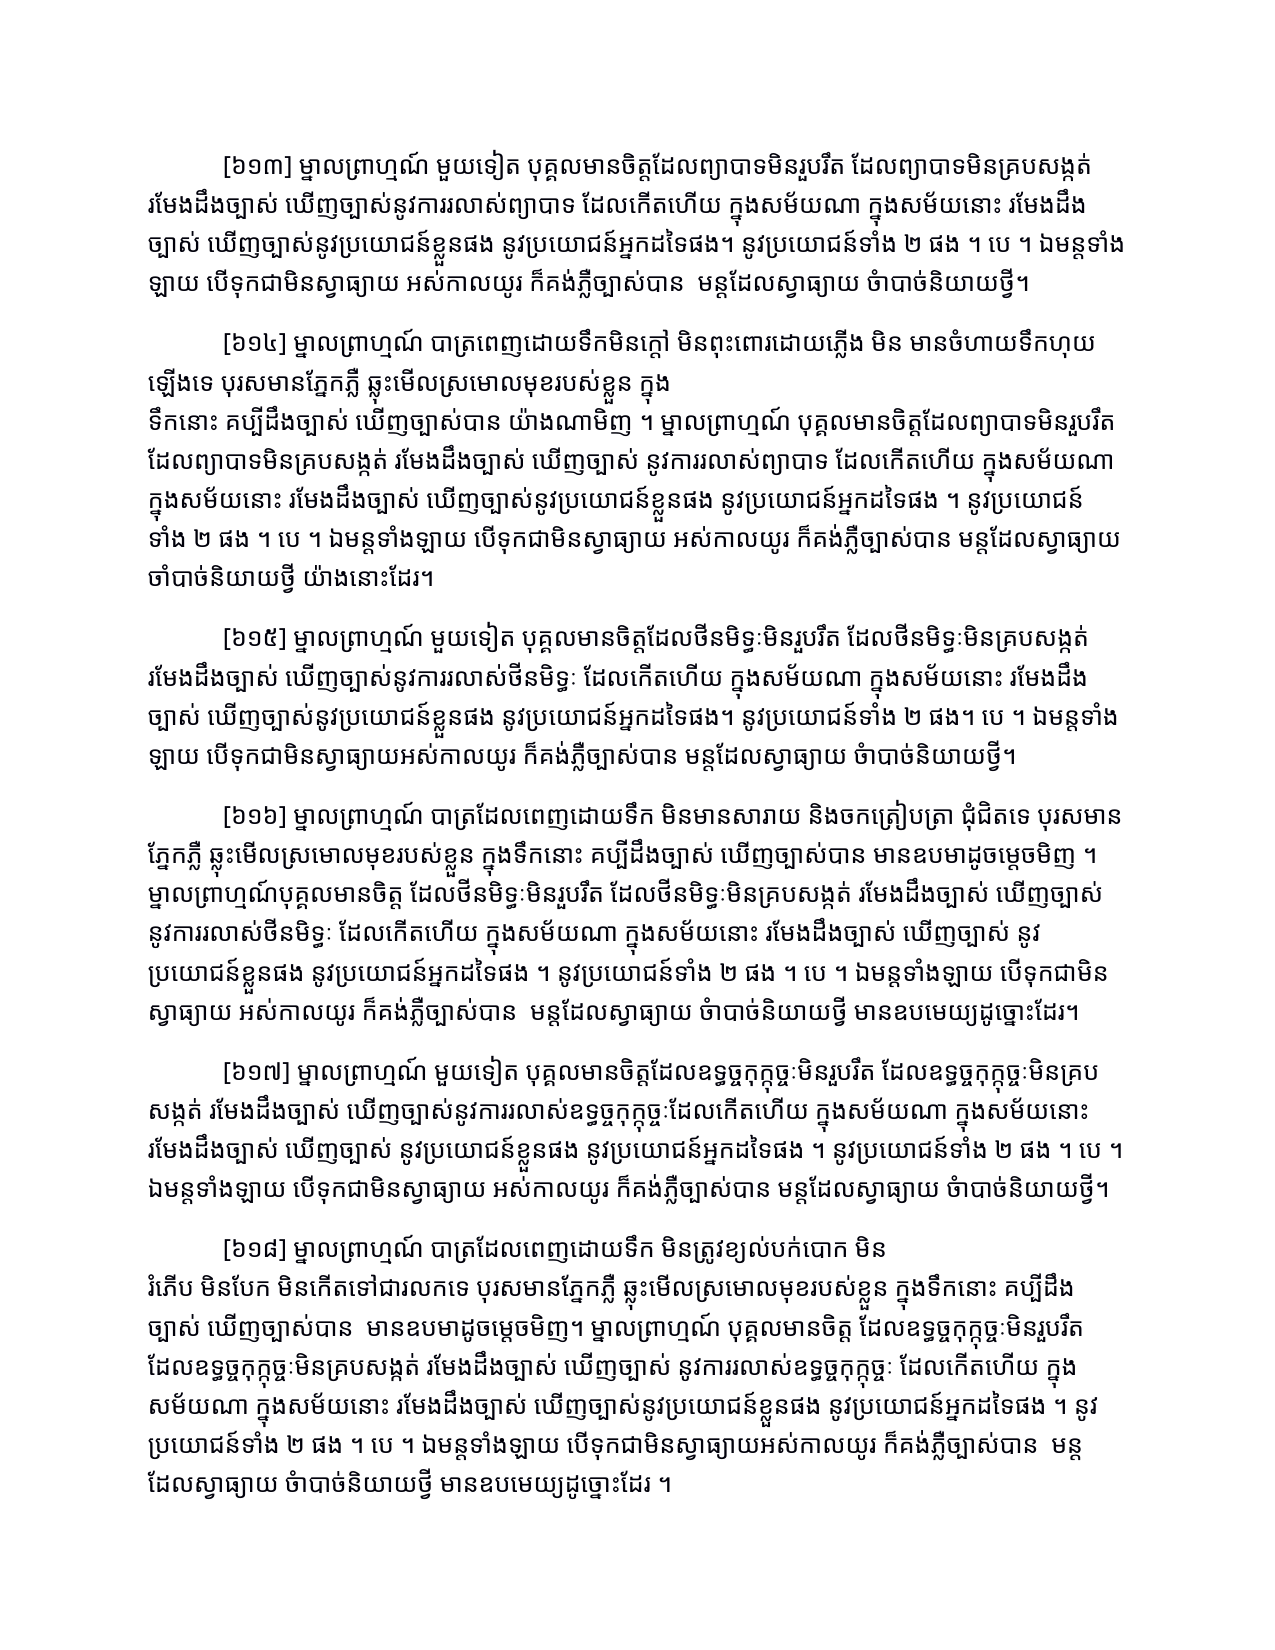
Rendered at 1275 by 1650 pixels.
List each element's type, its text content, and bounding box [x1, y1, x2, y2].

text [៦១៥] ម្នាលព្រាហ្មណ៍ មួយទៀត បុគ្គលមានចិត្តដែលថីនមិទ្ធៈមិនរួបរឹត ដែល​ថីនមិទ្ធៈមិនគ្របសង្កត់ រមែងដឹងច្បាស់ ឃើញច្បាស់នូវការរលាស់ថីនមិទ្ធៈ ដែល​កើតហើយ ក្នុងសម័យណា ក្នុងសម័យនោះ រមែងដឹងច្បាស់ ឃើញច្បាស់នូវ​ប្រយោជន៍ខ្លួនផង នូវប្រ​យោជន៍អ្នកដទៃផង។ នូវប្រយោជន៍ទាំង ២ ផង។ បេ ។ ឯ​មន្តទាំង​ឡាយ បើទុកជា​មិនស្វា​ធ្យាយ​អស់​កាល​យូរ ក៏គង់ភ្លឺច្បាស់បាន មន្តដែល​ស្វាធ្យាយ ចំាបាច់និយាយថ្វី។ [148, 620, 1127, 772]
text [៦១៤] ម្នាលព្រាហ្មណ៍ បាត្រពេញដោយទឹកមិនក្តៅ មិនពុះពោរដោយភ្លើង មិន មានចំហាយទឹកហុយឡើងទេ បុរសមានភ្នែកភ្លឺ ឆ្លុះមើលស្រមោលមុខរបស់ខ្លួន ក្នុង ទឹកនោះ គប្បីដឹងច្បាស់ ឃើញច្បាស់បាន យ៉ាងណាមិញ ។ ម្នាលព្រាហ្មណ៍ បុគ្គល​មាន​ចិត្ត​ដែលព្យាបាទមិនរួបរឹត ដែលព្យាបាទមិនគ្របសង្កត់ រមែងដឹងច្បាស់ ឃើញច្បាស់ នូវការរលាស់ព្យាបាទ ដែលកើតហើយ ក្នុងសម័យណា ក្នុងសម័យនោះ រមែងដឹងច្បាស់ ឃើញច្បាស់នូវប្រយោជន៍ខ្លួនផង នូវប្រយោជន៍អ្នកដទៃផង ។ នូវប្រយោជន៍ ទាំង ២ ផង ។ បេ ។ ឯមន្តទាំងឡាយ បើទុកជាមិនស្វាធ្យាយ អស់កាលយូរ ក៏គង់ភ្លឺ​ច្បាស់បាន មន្តដែលស្វាធ្យាយ ចាំបាច់និយាយថ្វី យ៉ាងនោះដែរ។ [148, 325, 1127, 594]
text [៦១៨] ម្នាលព្រាហ្មណ៍ បាត្រដែលពេញដោយទឹក មិនត្រូវខ្យល់បក់បោក មិន រំ​ភើប មិនបែក មិនកើតទៅជារលកទេ បុរសមានភ្នែកភ្លឺ ឆ្លុះមើលស្រមោលមុខរបស់ខ្លួន ក្នុងទឹកនោះ គប្បីដឹងច្បាស់ ឃើញច្បាស់បាន មានឧបមាដូចម្តេចមិញ។ ម្នាល​ព្រាហ្មណ៍ បុគ្គលមានចិត្ត ដែលឧទ្ធច្ចកុក្កុច្ចៈមិនរួបរឹត ដែលឧទ្ធច្ចកុក្កុច្ចៈមិនគ្របសង្កត់ រមែងដឹងច្បាស់ ឃើញច្បាស់ នូវការរលាស់ឧទ្ធច្ចកុក្កុច្ចៈ ដែលកើតហើយ ក្នុង​សម័យណា ក្នុងសម័យនោះ រមែងដឹងច្បាស់ ឃើញច្បាស់នូវប្រយោជន៍ខ្លួនផង នូវប្រ​យោជន៍អ្នកដទៃផង ។ នូវប្រយោជន៍ទាំង ២ ផង ។ បេ ។ ឯមន្តទាំង​ឡាយ បើទុកជា​មិនស្វា​ធ្យាយ​អស់​កាល​យូរ ក៏គង់ភ្លឺច្បាស់បាន មន្តដែលស្វាធ្យាយ ចំាបាច់និយាយថ្វី មានឧបមេយ្យដូច្នោះដែរ ។ [148, 1231, 1127, 1500]
text [៦១៣] ម្នាលព្រាហ្មណ៍ មួយទៀត បុគ្គលមានចិត្តដែលព្យាបាទមិនរួបរឹត ដែលព្យាបាទមិនគ្របសង្កត់ រមែងដឹងច្បាស់ ឃើញច្បាស់នូវការរលាស់ព្យាបាទ​ ដែល​កើតហើយ ក្នុងសម័យណា ក្នុងសម័យនោះ រមែងដឹងច្បាស់ ឃើញច្បាស់នូវ​ប្រយោជន៍​ខ្លួនផង នូវប្រ​យោជន៍អ្នកដទៃផង។ នូវប្រយោជន៍ទាំង ២ ផង ។ បេ ។ ឯមន្តទាំង​ឡាយ បើទុកជាមិន​ស្វា​ធ្យាយ ​អស់​កាល​យូរ ក៏គង់ភ្លឺច្បាស់បាន មន្តដែល​ស្វាធ្យាយ ចំាបាច់និយាយថ្វី។ [148, 148, 1127, 299]
text [៦១៧] ម្នាលព្រាហ្មណ៍ មួយទៀត បុគ្គលមានចិត្តដែលឧទ្ធច្ចកុក្កុច្ចៈមិនរួបរឹត ដែល​ឧទ្ធច្ចកុក្កុច្ចៈមិនគ្របសង្កត់ រមែងដឹងច្បាស់ ឃើញច្បាស់នូវការរលាស់ឧទ្ធច្ចកុក្កុច្ចៈ​ដែលកើតហើយ ក្នុងសម័យណា ក្នុងសម័យនោះ រមែងដឹងច្បាស់ ឃើញច្បាស់ នូវប្រយោជន៍ខ្លួនផង នូវប្រ​យោជន៍អ្នកដទៃផង ។ នូវប្រយោជន៍ទាំង ២ ផង ។ បេ ។ ឯ​មន្តទាំង​ឡាយ បើទុកជា​មិនស្វា​ធ្យាយ​ អស់​កាល​យូរ ក៏គង់ភ្លឺច្បាស់បាន មន្តដែល​ស្វាធ្យាយ ចំាបាច់និយាយថ្វី។ [148, 1053, 1127, 1205]
text [៦១៦] ម្នាលព្រាហ្មណ៍ បាត្រដែលពេញដោយទឹក មិនមានសារាយ និងចក​ត្រៀបត្រា ជុំជិតទេ បុរសមានភ្នែកភ្លឺ ឆ្លុះមើលស្រមោលមុខរបស់ខ្លួន ក្នុងទឹកនោះ គប្បីដឹងច្បាស់ ឃើញច្បាស់បាន មានឧបមាដូចម្តេចមិញ ។ ម្នាលព្រាហ្មណ៍​បុគ្គលមានចិត្ត ដែល​ថីនមិទ្ធៈមិនរួបរឹត ដែលថីនមិទ្ធៈមិនគ្របសង្កត់ រមែងដឹងច្បាស់ ឃើញច្បាស់ នូវការរលាស់ថីនមិទ្ធៈ ដែលកើតហើយ ក្នុងសម័យណា ក្នុងសម័យនោះ រមែងដឹងច្បាស់ ឃើញច្បាស់ នូវប្រយោជន៍ខ្លួនផង នូវប្រ​យោជន៍អ្នកដទៃផង ។ នូវ​ប្រយោជន៍ទាំង ២ ផង ។ បេ ។ ឯមន្តទាំង​ឡាយ បើទុកជា​មិនស្វា​ធ្យាយ ​អស់​កាល​យូរ ក៏គង់ភ្លឺច្បាស់បាន មន្តដែលស្វាធ្យាយ ចំាបាច់និយាយថ្វី មានឧបមេយ្យដូច្នោះដែរ។ [148, 798, 1127, 1027]
